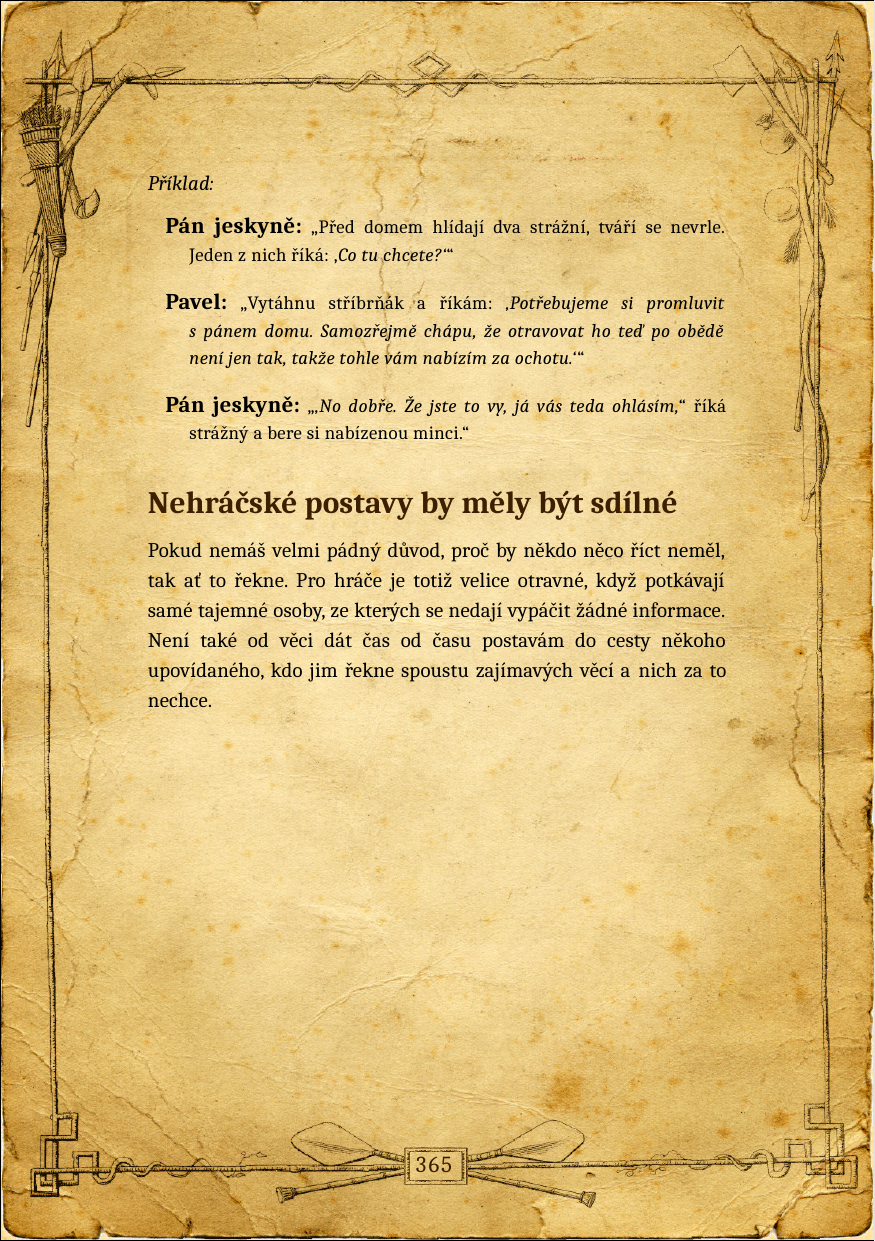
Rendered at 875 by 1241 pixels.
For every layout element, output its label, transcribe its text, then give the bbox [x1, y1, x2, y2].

subtitle Nehráčské postavy by měly být sdílné [148, 485, 726, 521]
text Pán jeskyně: „‚No dobře. Že jste to vy, já vás teda ohlásím,“ říká strážný a⁠ bere si nabízenou minci.“ [165, 392, 726, 444]
text Pokud nemáš velmi pádný důvod, proč by někdo něco říct neměl, tak ať to řekne. Pro hráče je totiž velice otravné, když potkávají samé tajemné osoby, ze kterých se nedají vypáčit žádné informace. Není také od věci dát čas od času postavám do cesty někoho upovídaného, kdo jim řekne spoustu zajímavých věcí a⁠ nich za to nechce. [148, 539, 726, 712]
picture [1, 1, 874, 1240]
text Příklad: [148, 172, 726, 196]
text Pavel: „Vytáhnu stříbrňák a⁠ říkám: ‚Potřebujeme si promluvit s⁠ pánem domu. Samozřejmě chápu, že otravovat ho teď po obědě není jen tak, takže tohle vám nabízím za ochotu.‘“ [165, 289, 726, 369]
text Pán jeskyně: „Před domem hlídají dva strážní, tváří se nevrle. Jeden z⁠ nich říká: ‚Co tu chcete?‘“ [165, 213, 726, 266]
